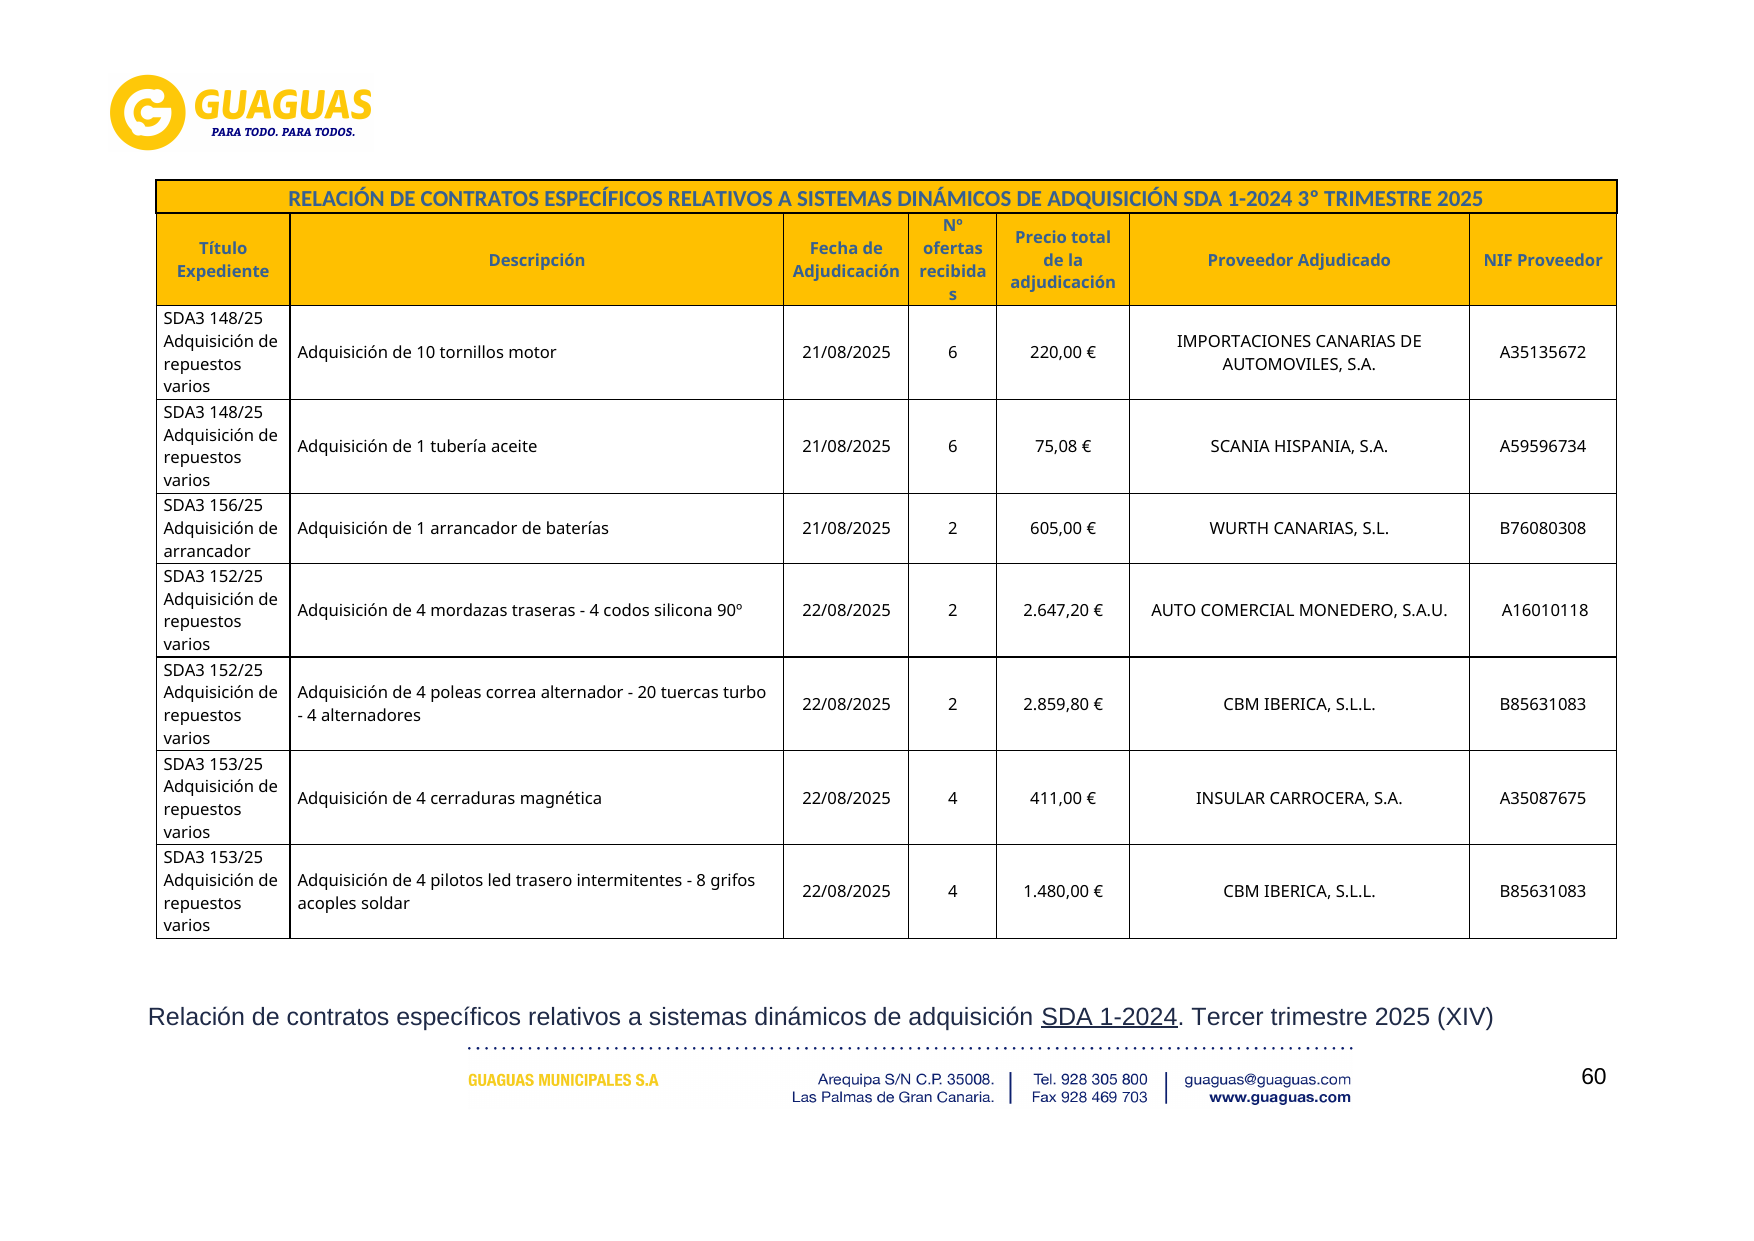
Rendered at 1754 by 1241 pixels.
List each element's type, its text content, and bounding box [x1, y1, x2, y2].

table_cell 22/08/2025 [784, 845, 908, 938]
table_cell A16010118 [1470, 564, 1616, 656]
table_cell 21/08/2025 [784, 400, 908, 492]
table_cell Adquisición de 4 mordazas traseras - 4 codos silicona 90º [291, 564, 783, 656]
table_cell 220,00 € [997, 306, 1129, 399]
table_header RELACIÓN DE CONTRATOS ESPECÍFICOS RELATIVOS A SISTEMAS DINÁMICOS DE ADQUISICIÓN SDA 1-2024 3º TRIMESTRE 2025 [157, 181, 1616, 212]
table_cell Adquisición de 1 arrancador de baterías [291, 494, 783, 563]
table_cell Proveedor Adjudicado [1130, 214, 1469, 305]
table_cell INSULAR CARROCERA, S.A. [1130, 751, 1469, 844]
table_cell Título Expediente [157, 214, 289, 305]
table_cell AUTO COMERCIAL MONEDERO, S.A.U. [1130, 564, 1469, 656]
table_cell WURTH CANARIAS, S.L. [1130, 494, 1469, 563]
table_cell SDA3 152/25 Adquisición de repuestos varios [157, 658, 289, 750]
table_cell A59596734 [1470, 400, 1616, 492]
table_cell Adquisición de 10 tornillos motor [291, 306, 783, 399]
table_cell A35135672 [1470, 306, 1616, 399]
table_cell SDA3 152/25 Adquisición de repuestos varios [157, 564, 289, 656]
table_cell Precio total de la adjudicación [997, 214, 1129, 305]
table_cell 22/08/2025 [784, 658, 908, 750]
text Relación de contratos específicos relativos a sistemas dinámicos de adquisición SDA 1-2024. Tercer trimestre 2025 (XIV) [148, 1001, 1606, 1030]
table_cell Adquisición de 4 poleas correa alternador - 20 tuercas turbo - 4 alternadores [291, 658, 783, 750]
table_cell 1.480,00 € [997, 845, 1129, 938]
table_cell SDA3 153/25 Adquisición de repuestos varios [157, 751, 289, 844]
table_cell 2 [909, 564, 996, 656]
table_cell Adquisición de 4 pilotos led trasero intermitentes - 8 grifos acoples soldar [291, 845, 783, 938]
table_cell 22/08/2025 [784, 751, 908, 844]
table_cell 605,00 € [997, 494, 1129, 563]
table_cell 6 [909, 306, 996, 399]
table_cell 4 [909, 751, 996, 844]
table_cell 4 [909, 845, 996, 938]
table_cell Nº ofertas recibidas [909, 214, 996, 305]
table_cell 21/08/2025 [784, 494, 908, 563]
table_cell 2 [909, 494, 996, 563]
table_cell B85631083 [1470, 845, 1616, 938]
table_cell NIF Proveedor [1470, 214, 1616, 305]
table_cell 2 [909, 658, 996, 750]
table_cell SCANIA HISPANIA, S.A. [1130, 400, 1469, 492]
table_cell IMPORTACIONES CANARIAS DE AUTOMOVILES, S.A. [1130, 306, 1469, 399]
table_cell Adquisición de 4 cerraduras magnética [291, 751, 783, 844]
table_cell B85631083 [1470, 658, 1616, 750]
table_cell 75,08 € [997, 400, 1129, 492]
table_cell CBM IBERICA, S.L.L. [1130, 658, 1469, 750]
table_cell 6 [909, 400, 996, 492]
table_cell SDA3 153/25 Adquisición de repuestos varios [157, 845, 289, 938]
table_cell B76080308 [1470, 494, 1616, 563]
table_cell SDA3 148/25 Adquisición de repuestos varios [157, 306, 289, 399]
table_cell SDA3 148/25 Adquisición de repuestos varios [157, 400, 289, 492]
table_cell SDA3 156/25 Adquisición de arrancador [157, 494, 289, 563]
table_cell CBM IBERICA, S.L.L. [1130, 845, 1469, 938]
table_cell A35087675 [1470, 751, 1616, 844]
table_cell Adquisición de 1 tubería aceite [291, 400, 783, 492]
table_cell Fecha de Adjudicación [784, 214, 908, 305]
table_cell 21/08/2025 [784, 306, 908, 399]
table_cell 2.859,80 € [997, 658, 1129, 750]
table_cell 2.647,20 € [997, 564, 1129, 656]
table_cell 22/08/2025 [784, 564, 908, 656]
table_cell Descripción [291, 214, 783, 305]
table_cell 411,00 € [997, 751, 1129, 844]
